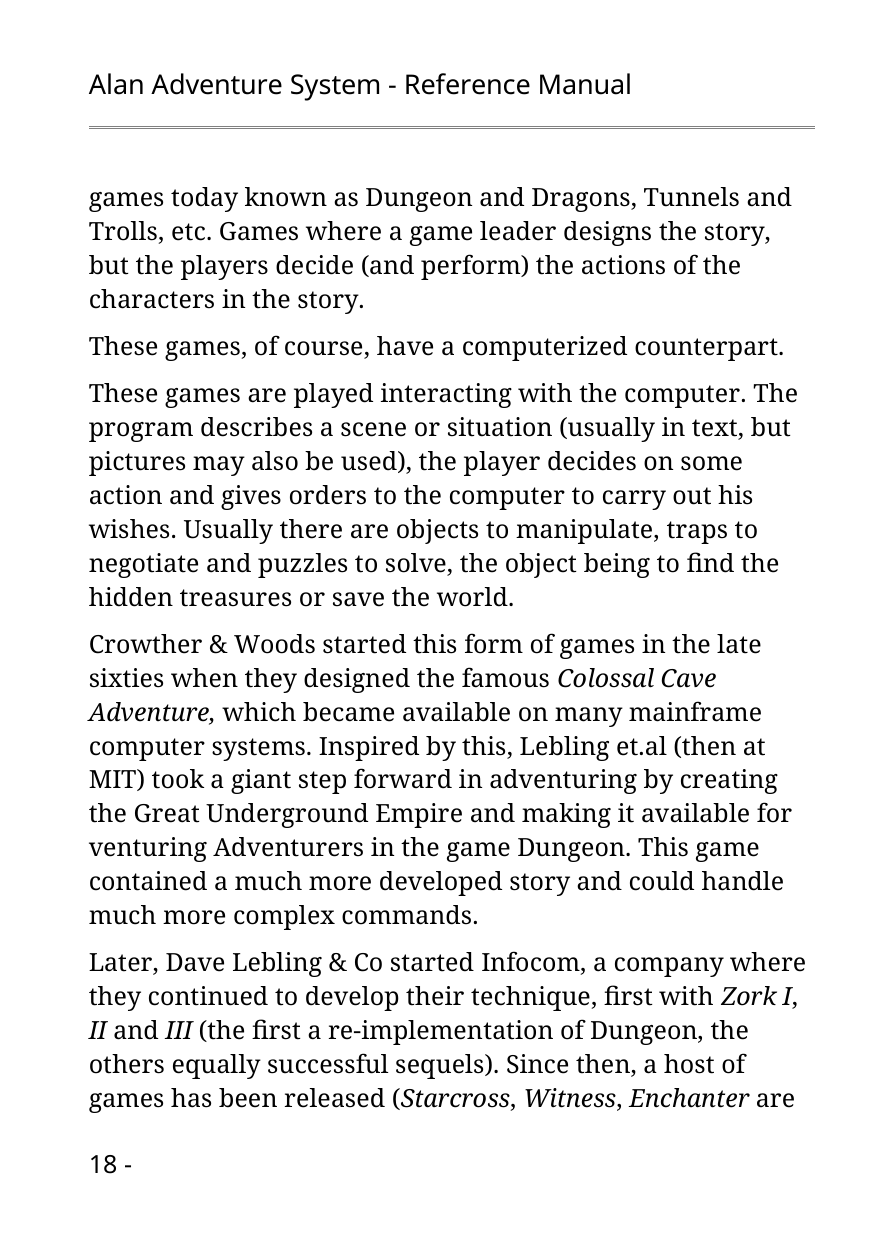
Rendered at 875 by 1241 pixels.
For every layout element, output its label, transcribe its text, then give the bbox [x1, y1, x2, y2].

text Crowther & Woods started this form of games in the late sixties when they designed the famous Colossal Cave Adventure, which became available on many mainframe computer systems. Inspired by this, Lebling et.al (then at MIT) took a giant step forward in adventuring by creating the Great Underground Empire and making it available for venturing Adventurers in the game Dun­geon. This game contained a much more developed story and could handle much more complex commands. [88, 627, 815, 932]
text These games, of course, have a computerized counterpart. [88, 329, 815, 363]
text Later, Dave Lebling & Co started Infocom, a company where they continued to develop their technique, first with Zork I, II and III (the first a re-implemen­tation of Dungeon, the others equally successful sequels). Since then, a host of games has been released (Starcross, Witness, Enchanter are [88, 945, 815, 1115]
text These games are played interacting with the computer. The program describes a scene or situation (usually in text, but pictures may also be used), the player decides on some action and gives orders to the computer to carry out his wishes. Usually there are objects to manipulate, traps to negoti­ate and puzzles to solve, the object being to find the hidden treasures or save the world. [88, 376, 815, 614]
text games today known as Dungeon and Dragons, Tunnels and Trolls, etc. Games where a game leader designs the story, but the players de­cide (and perform) the actions of the characters in the story. [88, 180, 815, 316]
